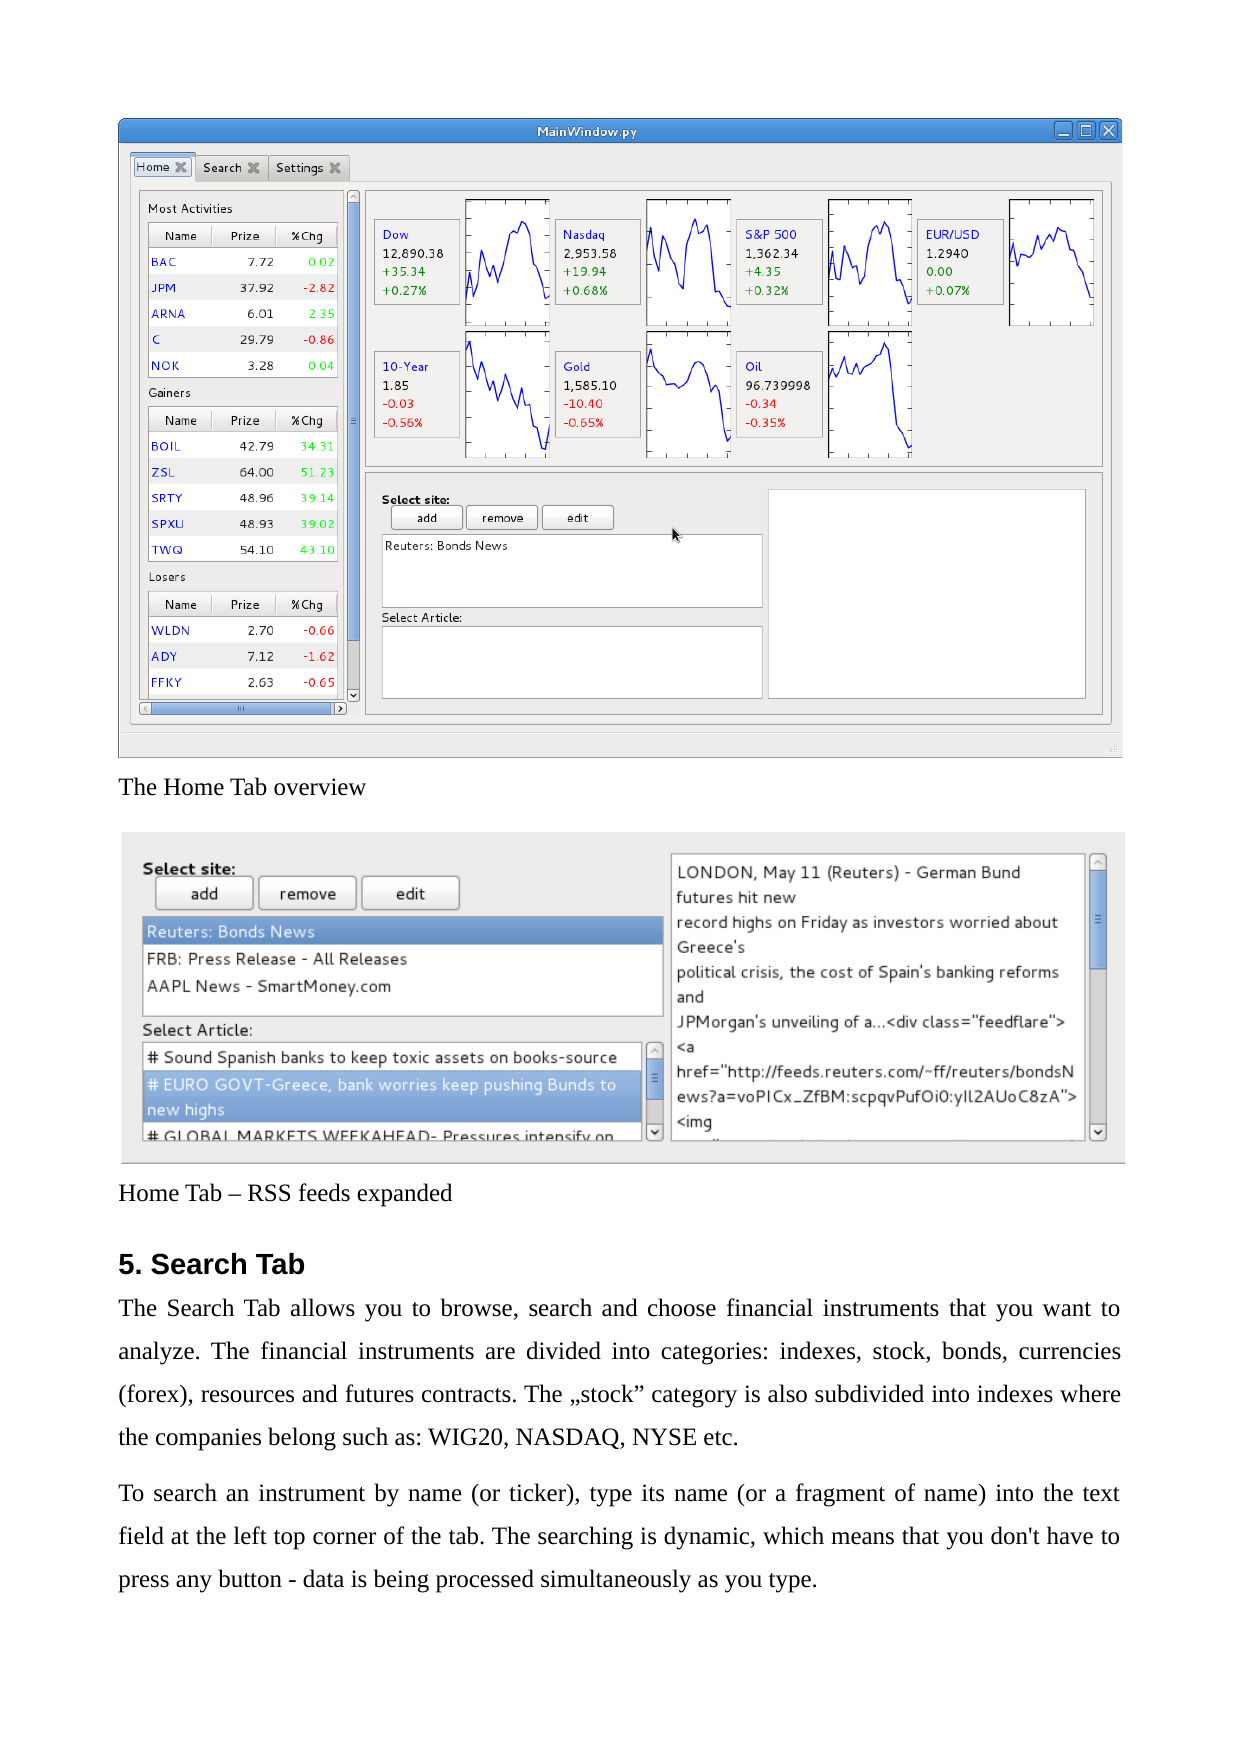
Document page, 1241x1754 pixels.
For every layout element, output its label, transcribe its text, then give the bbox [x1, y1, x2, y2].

text To search an instrument by name (or ticker), type its name (or a fragment of name) into the text field at the left top corner of the tab. The searching is dynamic, which means that you don't have to press any button - data is being processed simultaneously as you type. [118, 1478, 1122, 1593]
picture [118, 118, 1123, 758]
picture [121, 832, 1126, 1164]
subtitle 5. Search Tab [118, 1247, 1122, 1280]
text The Home Tab overview [118, 758, 1122, 801]
text Home Tab – RSS feeds expanded [118, 1164, 1122, 1207]
text The Search Tab allows you to browse, search and choose financial instruments that you want to analyze. The financial instruments are divided into categories: indexes, stock, bonds, currencies (forex), resources and futures contracts. The „stock” category is also subdivided into indexes where the companies belong such as: WIG20, NASDAQ, NYSE etc. [118, 1293, 1122, 1451]
